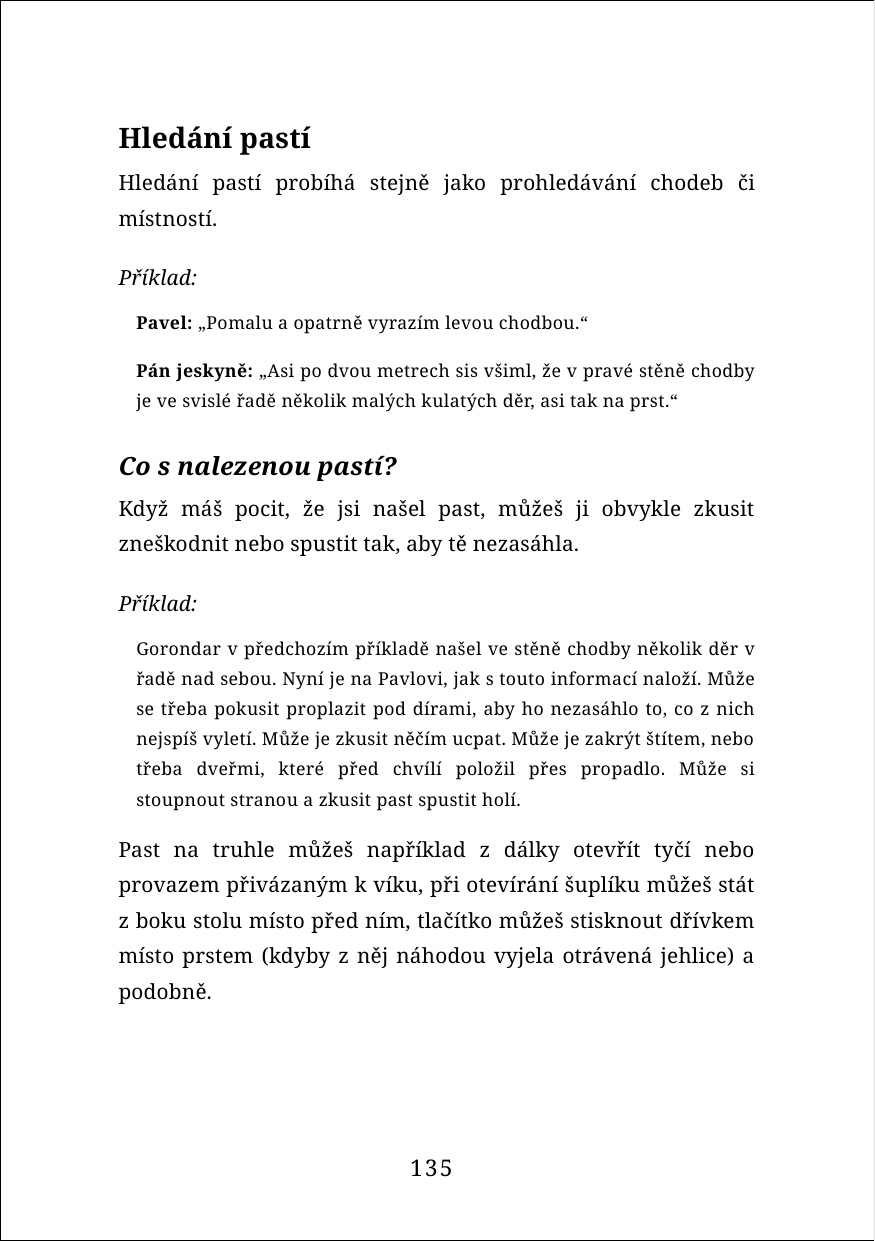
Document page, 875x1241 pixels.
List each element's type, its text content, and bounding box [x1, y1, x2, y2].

text Gorondar v předchozím příkladě našel ve stěně chodby několik děr v řadě nad sebou. Nyní je na Pavlovi, jak s touto informací naloží. Může se třeba pokusit proplazit pod dírami, aby ho nezasáhlo to, co z nich nejspíš vyletí. Může je zkusit něčím ucpat. Může je zakrýt štítem, nebo třeba dveřmi, které před chvílí položil přes propadlo. Může si stoupnout stranou a zkusit past spustit holí. [136, 636, 756, 811]
subtitle Hledání pastí [118, 118, 756, 157]
text Když máš pocit, že jsi našel past, můžeš ji obvykle zkusit zneškodnit nebo spustit tak, aby tě nezasáhla. [118, 494, 756, 558]
subtitle Co s nalezenou pastí? [118, 448, 756, 482]
text Pán jeskyně: „Asi po dvou metrech sis všiml, že v pravé stěně chodby je ve svislé řadě několik malých kulatých děr, asi tak na prst.“ [136, 358, 756, 413]
text Hledání pastí probíhá stejně jako prohledávání chodeb či místností. [118, 168, 756, 232]
text Pavel: „Pomalu a opatrně vyrazím levou chodbou.“ [136, 310, 756, 334]
text Příklad: [118, 589, 756, 617]
text Příklad: [118, 263, 756, 291]
text Past na truhle můžeš například z dálky otevřít tyčí nebo provazem přivázaným k víku, při otevírání šuplíku můžeš stát z boku stolu místo před ním, tlačítko můžeš stisknout dřívkem místo prstem (kdyby z něj náhodou vyjela otrávená jehlice) a podobně. [118, 835, 756, 1005]
